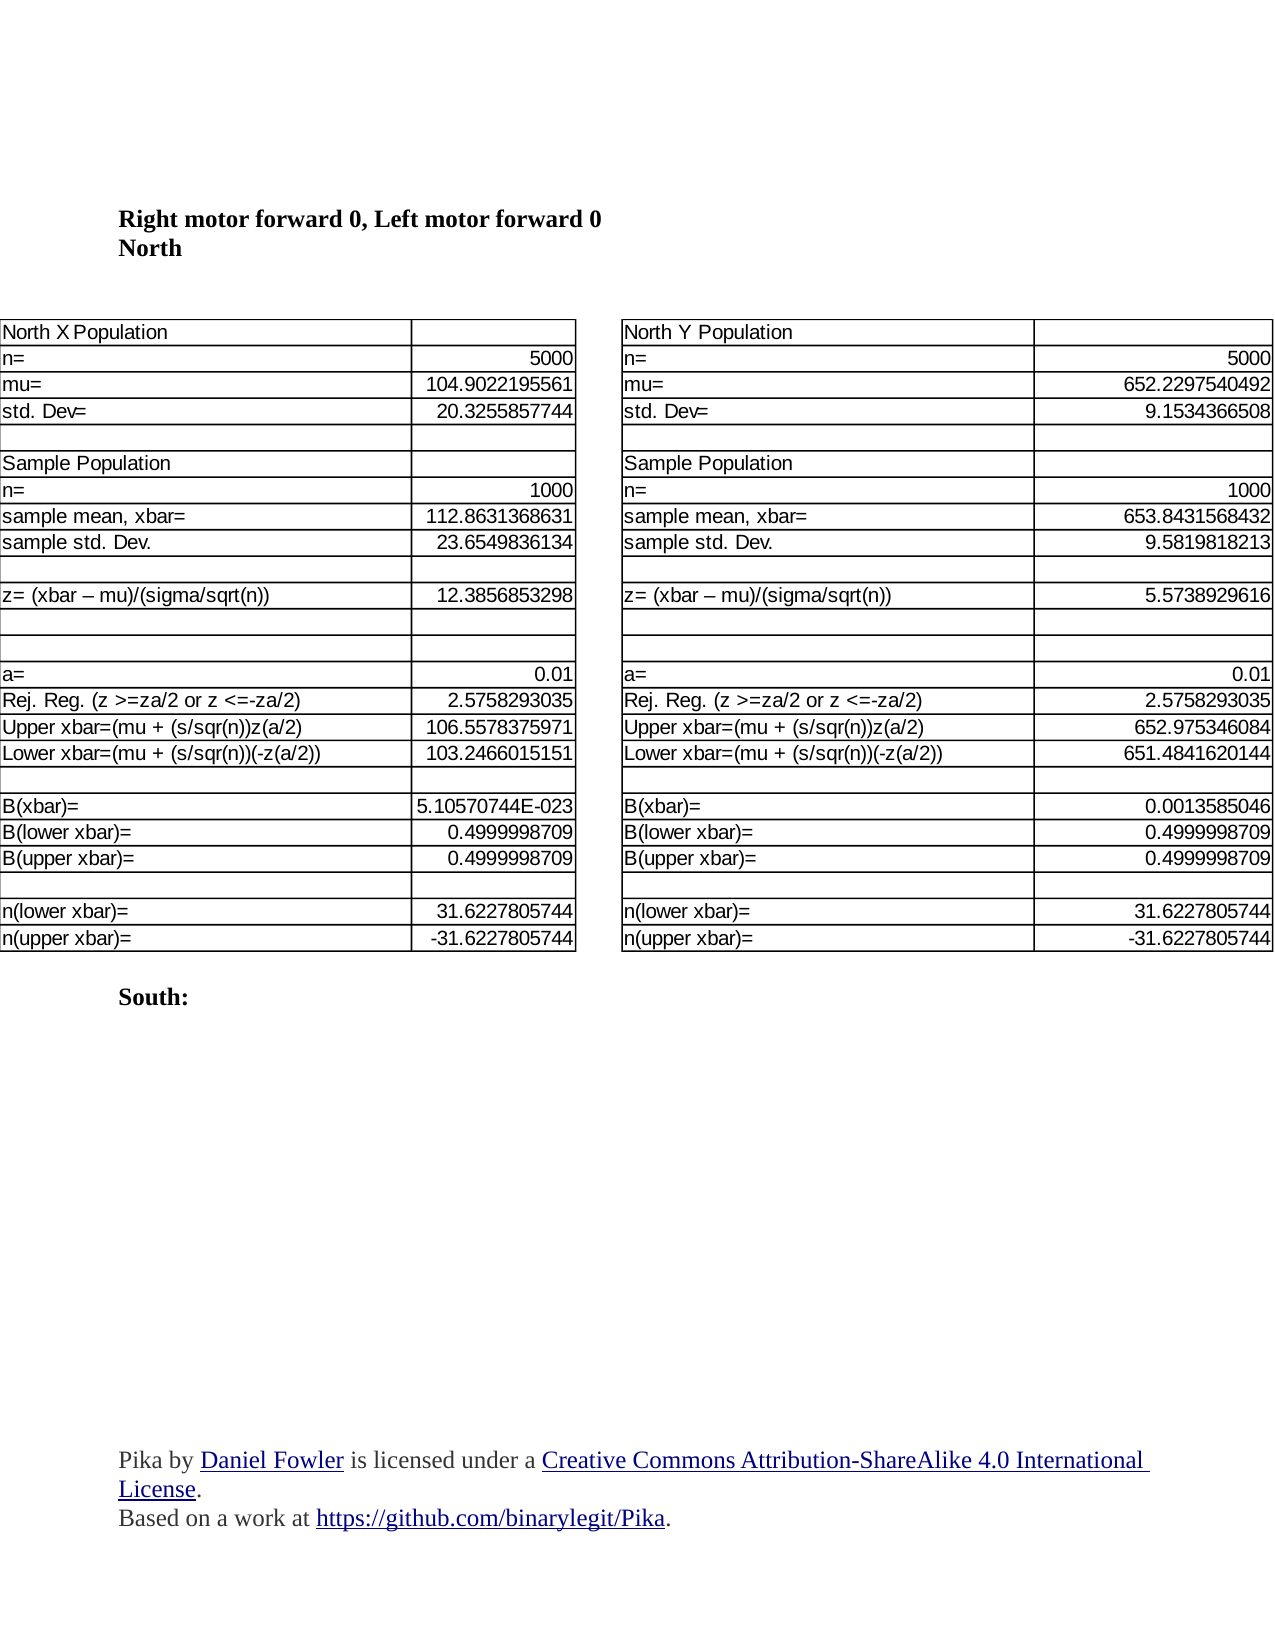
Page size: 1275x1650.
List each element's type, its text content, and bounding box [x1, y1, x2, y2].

text Right motor forward 0, Left motor forward 0 [118, 204, 1157, 233]
text South: [118, 982, 1157, 1011]
text North [118, 233, 1157, 262]
